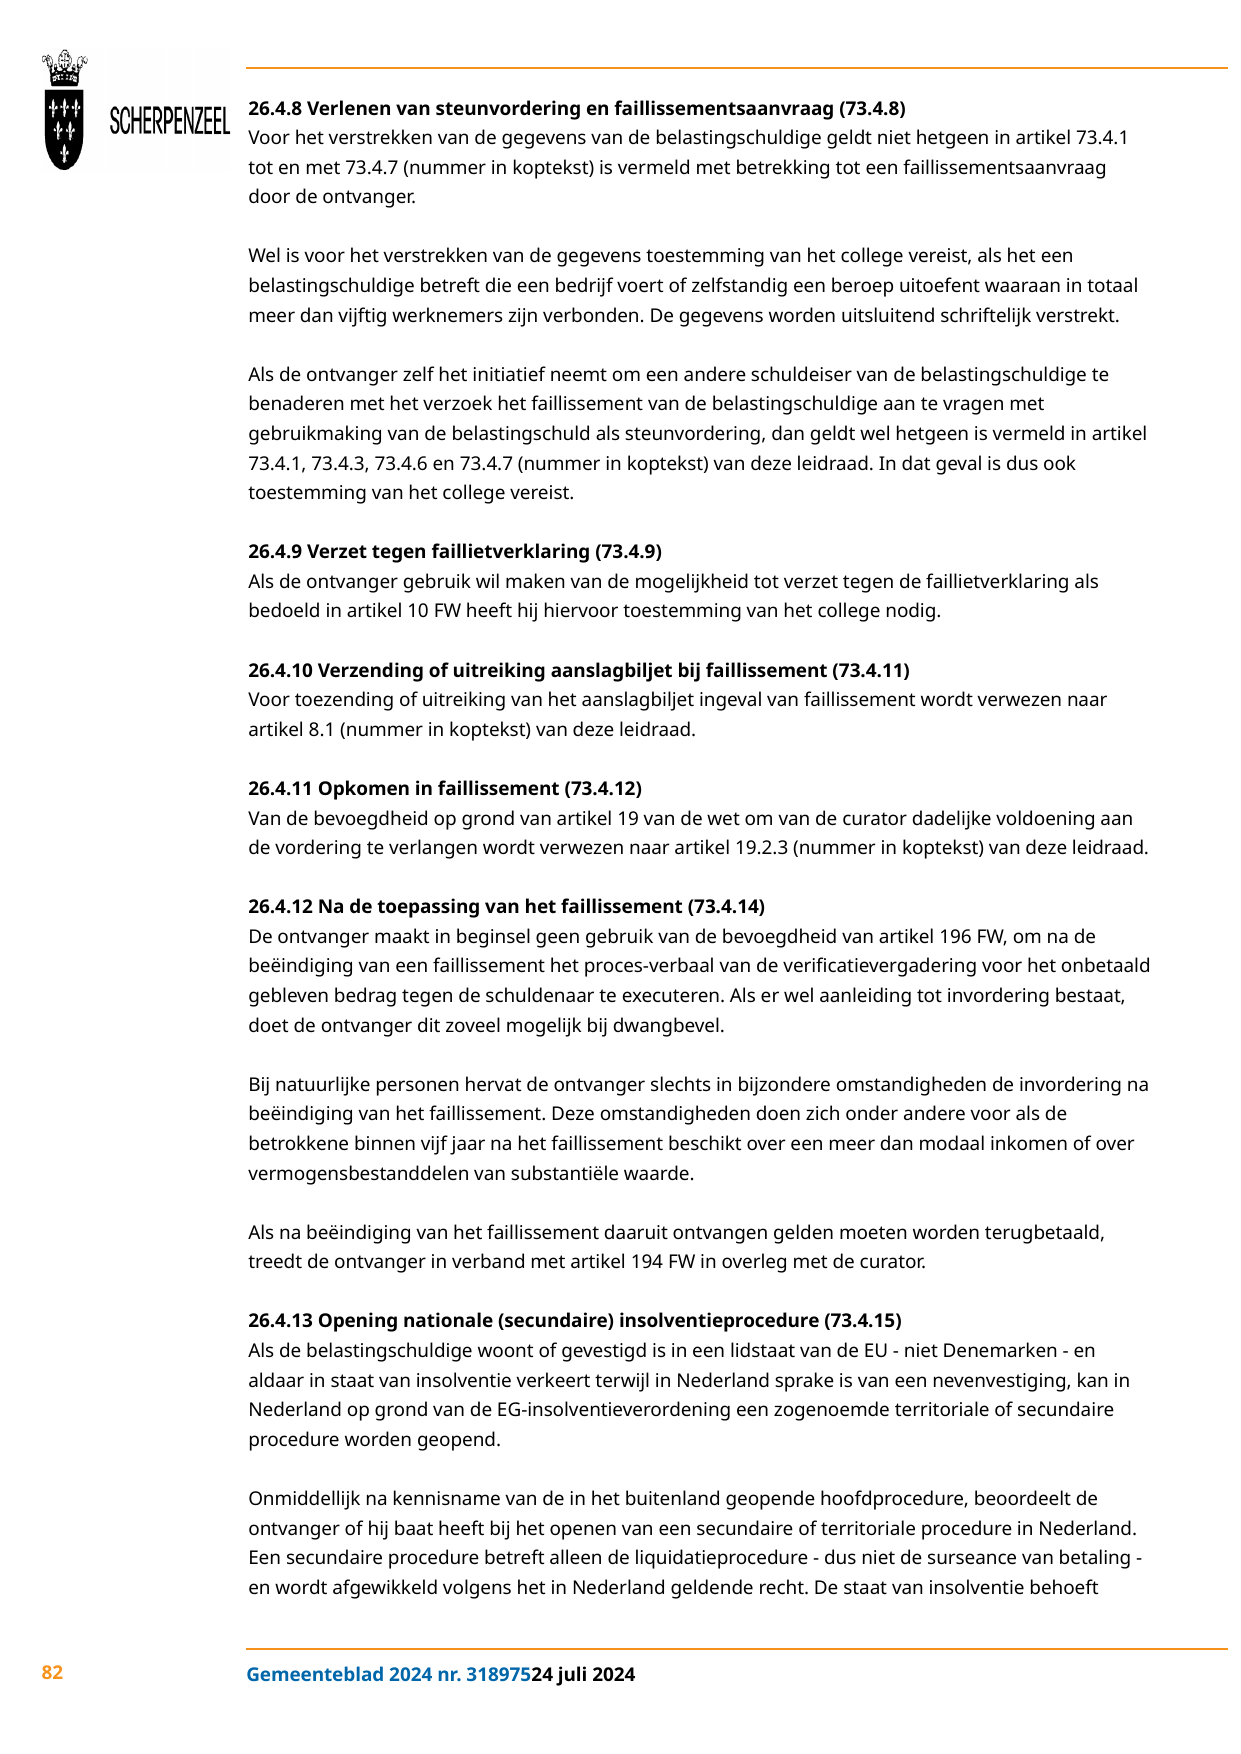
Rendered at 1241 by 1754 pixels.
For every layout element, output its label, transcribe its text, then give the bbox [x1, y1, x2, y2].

text Voor het verstrekken van de gegevens van de belastingschuldige geldt niet hetgeen in artikel 73.4.1 tot en met 73.4.7 (nummer in koptekst) is vermeld met betrekking tot een faillissementsaanvraag door de ontvanger. [248, 124, 1152, 209]
text Voor toezending of uitreiking van het aanslagbiljet ingeval van faillissement wordt verwezen naar artikel 8.1 (nummer in koptekst) van deze leidraad. [248, 686, 1152, 742]
text 26.4.9 Verzet tegen faillietverklaring (73.4.9) [248, 538, 1152, 564]
text 26.4.13 Opening nationale (secundaire) insolventieprocedure (73.4.15) [248, 1308, 1152, 1333]
text Als de ontvanger zelf het initiatief neemt om een andere schuldeiser van de belastingschuldige te benaderen met het verzoek het faillissement van de belastingschuldige aan te vragen met gebruikmaking van de belastingschuld als steunvordering, dan geldt wel hetgeen is vermeld in artikel 73.4.1, 73.4.3, 73.4.6 en 73.4.7 (nummer in koptekst) van deze leidraad. In dat geval is dus ook toestemming van het college vereist. [248, 361, 1152, 505]
text 26.4.8 Verlenen van steunvordering en faillissementsaanvraag (73.4.8) [248, 95, 1152, 121]
text 26.4.11 Opkomen in faillissement (73.4.12) [248, 775, 1152, 801]
text Van de bevoegdheid op grond van artikel 19 van de wet om van de curator dadelijke voldoening aan de vordering te verlangen wordt verwezen naar artikel 19.2.3 (nummer in koptekst) van deze leidraad. [248, 805, 1152, 860]
text Onmiddellijk na kennisname van de in het buitenland geopende hoofdprocedure, beoordeelt de ontvanger of hij baat heeft bij het openen van een secundaire of territoriale procedure in Nederland. Een secundaire procedure betreft alleen de liquidatieprocedure - dus niet de surseance van betaling - en wordt afgewikkeld volgens het in Nederland geldende recht. De staat van insolventie behoeft [248, 1485, 1152, 1600]
text 26.4.12 Na de toepassing van het faillissement (73.4.14) [248, 893, 1152, 919]
text Als de belastingschuldige woont of gevestigd is in een lidstaat van de EU - niet Denemarken - en aldaar in staat van insolventie verkeert terwijl in Nederland sprake is van een nevenvestiging, kan in Nederland op grond van de EG-insolventieverordening een zogenoemde territoriale of secundaire procedure worden geopend. [248, 1337, 1152, 1452]
text Als na beëindiging van het faillissement daaruit ontvangen gelden moeten worden terugbetaald, treedt de ontvanger in verband met artikel 194 FW in overleg met de curator. [248, 1219, 1152, 1274]
text Wel is voor het verstrekken van de gegevens toestemming van het college vereist, als het een belastingschuldige betreft die een bedrijf voert of zelfstandig een beroep uitoefent waaraan in totaal meer dan vijftig werknemers zijn verbonden. De gegevens worden uitsluitend schriftelijk verstrekt. [248, 243, 1152, 328]
text Bij natuurlijke personen hervat de ontvanger slechts in bijzondere omstandigheden de invordering na beëindiging van het faillissement. Deze omstandigheden doen zich onder andere voor als de betrokkene binnen vijf jaar na het faillissement beschikt over een meer dan modaal inkomen of over vermogensbestanddelen van substantiële waarde. [248, 1071, 1152, 1186]
text De ontvanger maakt in beginsel geen gebruik van de bevoegdheid van artikel 196 FW, om na de beëindiging van een faillissement het proces-verbaal van de verificatievergadering voor het onbetaald gebleven bedrag tegen de schuldenaar te executeren. Als er wel aanleiding tot invordering bestaat, doet de ontvanger dit zoveel mogelijk bij dwangbevel. [248, 923, 1152, 1038]
text Als de ontvanger gebruik wil maken van de mogelijkheid tot verzet tegen de faillietverklaring als bedoeld in artikel 10 FW heeft hij hiervoor toestemming van het college nodig. [248, 568, 1152, 623]
text 26.4.10 Verzending of uitreiking aanslagbiljet bij faillissement (73.4.11) [248, 657, 1152, 683]
picture [41, 47, 231, 172]
